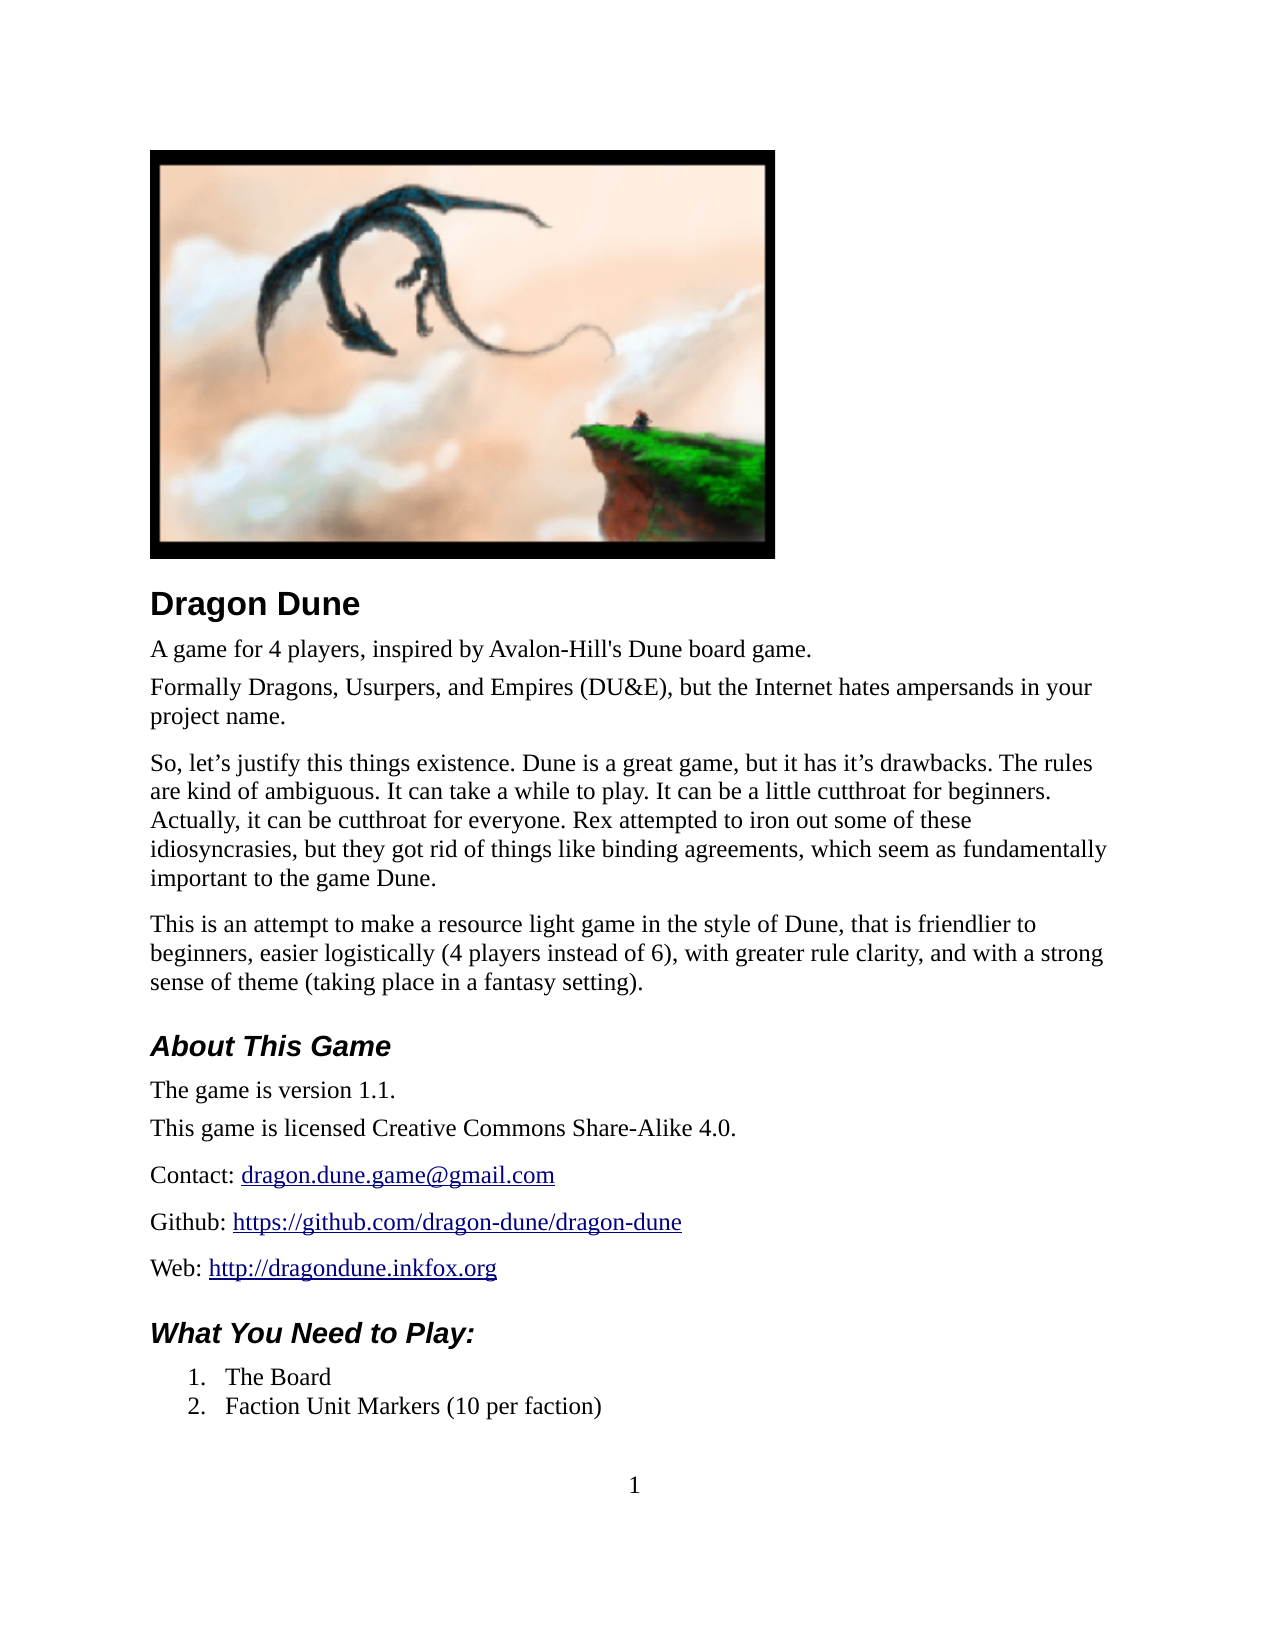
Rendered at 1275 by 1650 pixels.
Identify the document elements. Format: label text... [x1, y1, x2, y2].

text Contact: dragon.dune.game@gmail.com [150, 1160, 1125, 1189]
text Formally Dragons, Usurpers, and Empires (DU&E), but the Internet hates ampersands in your project name. [150, 672, 1125, 730]
text A game for 4 players, inspired by Avalon-Hill's Dune board game. [150, 634, 1125, 663]
text This game is licensed Creative Commons Share-Alike 4.0. [150, 1113, 1125, 1142]
list Faction Unit Markers (10 per faction) [187, 1391, 1125, 1419]
text Github: https://github.com/dragon-dune/dragon-dune [150, 1207, 1125, 1235]
subtitle Dragon Dune [150, 583, 1125, 622]
list The Board [187, 1362, 1125, 1391]
text So, let’s justify this things existence. Dune is a great game, but it has it’s drawbacks. The rules are kind of ambiguous. It can take a while to play. It can be a little cutthroat for beginners. Actually, it can be cutthroat for everyone. Rex attempted to iron out some of these idiosyncrasies, but they got rid of things like binding agreements, which seem as fundamentally important to the game Dune. [150, 748, 1125, 891]
text This is an attempt to make a resource light game in the style of Dune, that is friendlier to beginners, easier logistically (4 players instead of 6), with greater rule clarity, and with a strong sense of theme (taking place in a fantasy setting). [150, 909, 1125, 996]
text The game is version 1.1. [150, 1076, 1125, 1104]
subtitle About This Game [150, 1029, 1125, 1063]
text Web: http://dragondune.inkfox.org [150, 1253, 1125, 1282]
picture [150, 150, 775, 559]
subtitle What You Need to Play: [150, 1316, 1125, 1349]
